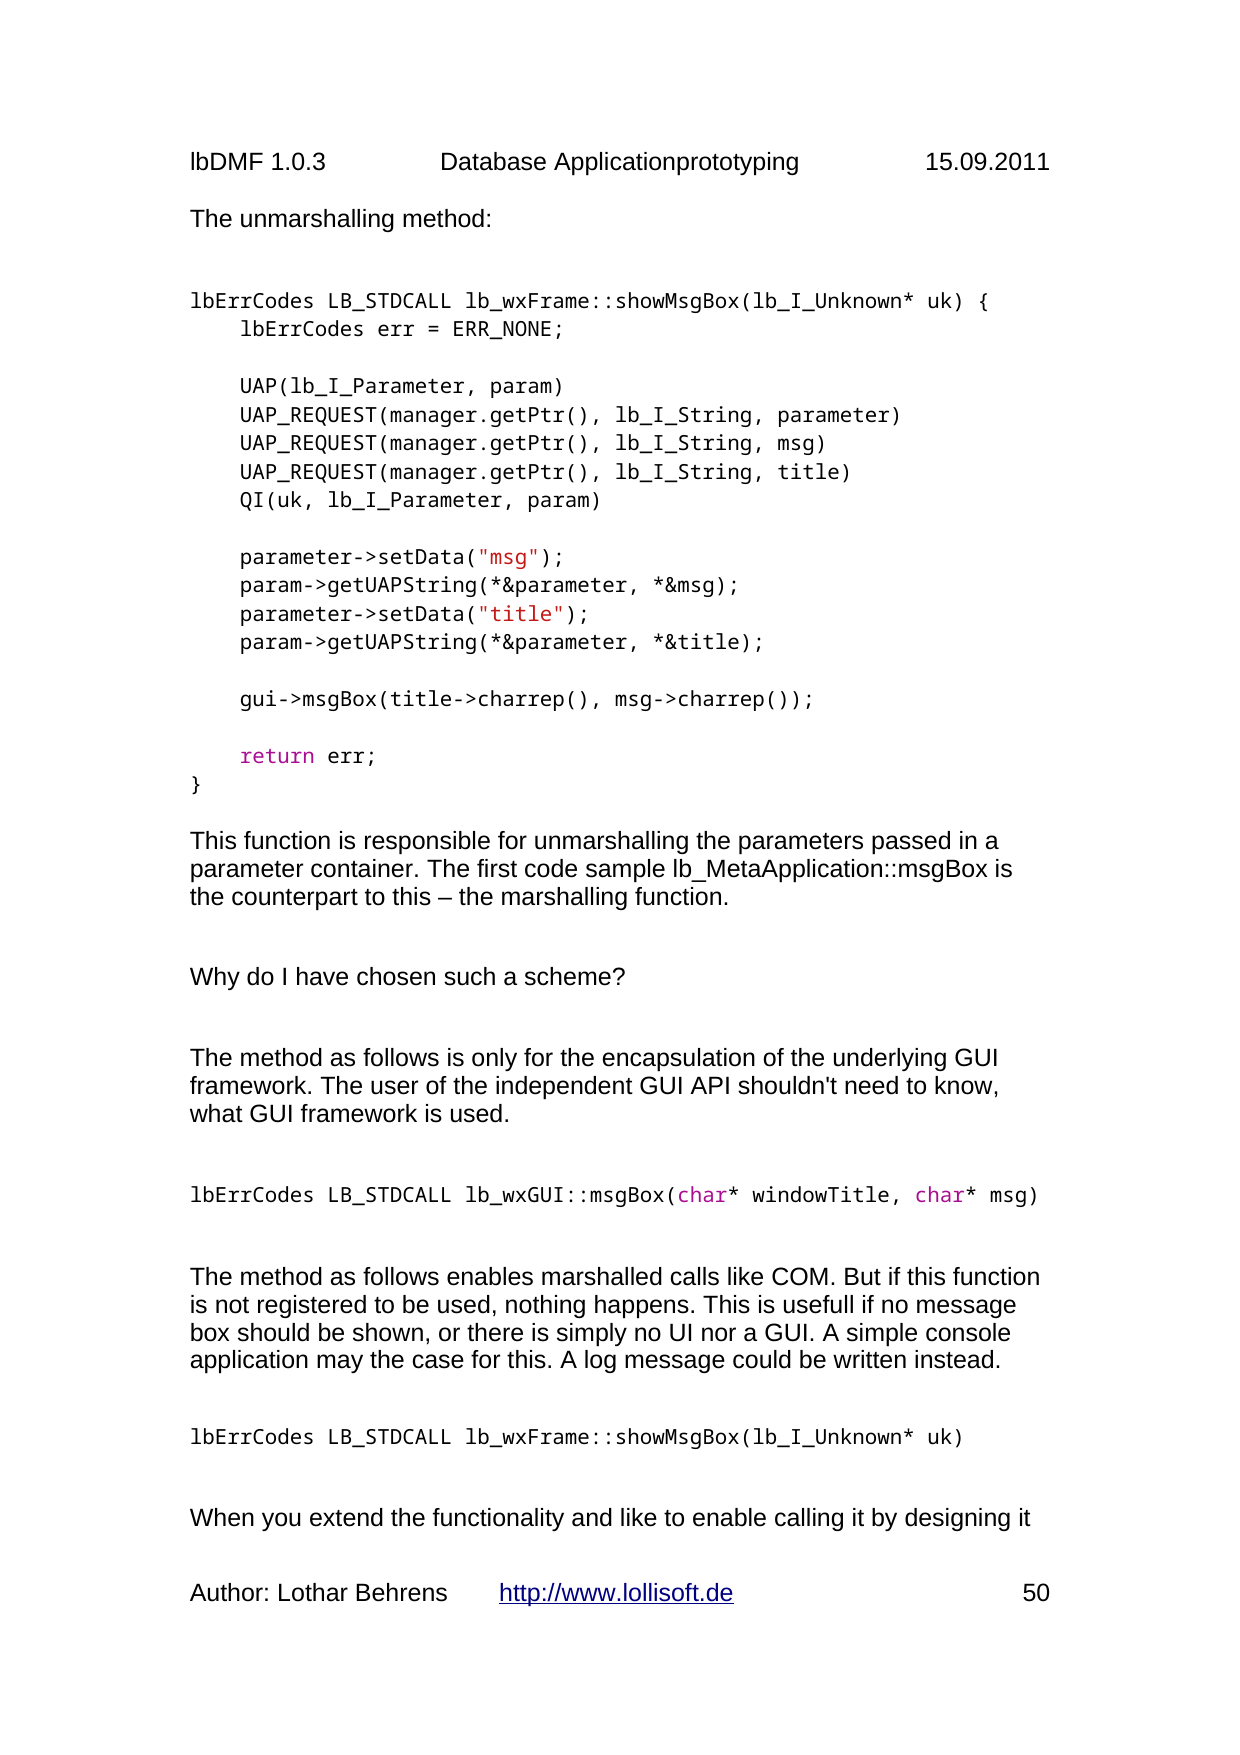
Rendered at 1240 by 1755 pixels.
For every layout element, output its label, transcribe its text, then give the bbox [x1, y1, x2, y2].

text UAP_REQUEST(manager.getPtr(), lb_I_String, parameter) [189, 400, 1050, 428]
text QI(uk, lb_I_Parameter, param) [189, 485, 1050, 514]
text UAP_REQUEST(manager.getPtr(), lb_I_String, msg) [189, 428, 1050, 457]
text parameter->setData("msg"); [189, 542, 1050, 571]
text gui->msgBox(title->charrep(), msg->charrep()); [189, 684, 1050, 713]
text parameter->setData("title"); [189, 599, 1050, 627]
text return err; [189, 741, 1050, 769]
text Why do I have chosen such a scheme? [189, 963, 1050, 991]
text lbErrCodes LB_STDCALL lb_wxFrame::showMsgBox(lb_I_Unknown* uk) [189, 1422, 1050, 1451]
text param->getUAPString(*&parameter, *&title); [189, 627, 1050, 656]
text lbErrCodes LB_STDCALL lb_wxGUI::msgBox(char* windowTitle, char* msg) [189, 1181, 1050, 1209]
text When you extend the functionality and like to enable calling it by designing it [189, 1504, 1050, 1532]
text lbErrCodes err = ERR_NONE; [189, 314, 1050, 343]
text The unmarshalling method: [189, 205, 1050, 233]
text UAP(lb_I_Parameter, param) [189, 371, 1050, 400]
text } [189, 769, 1050, 798]
text This function is responsible for unmarshalling the parameters passed in a parameter container. The first code sample lb_MetaApplication::msgBox is the counterpart to this – the marshalling function. [189, 826, 1050, 910]
text The method as follows enables marshalled calls like COM. But if this function is not registered to be used, nothing happens. This is usefull if no message box should be shown, or there is simply no UI nor a GUI. A simple console application may the case for this. A log message could be written instead. [189, 1262, 1050, 1374]
text param->getUAPString(*&parameter, *&msg); [189, 571, 1050, 599]
text The method as follows is only for the encapsulation of the underlying GUI framework. The user of the independent GUI API shouldn't need to know, what GUI framework is used. [189, 1044, 1050, 1128]
text lbErrCodes LB_STDCALL lb_wxFrame::showMsgBox(lb_I_Unknown* uk) { [189, 286, 1050, 314]
text UAP_REQUEST(manager.getPtr(), lb_I_String, title) [189, 457, 1050, 485]
